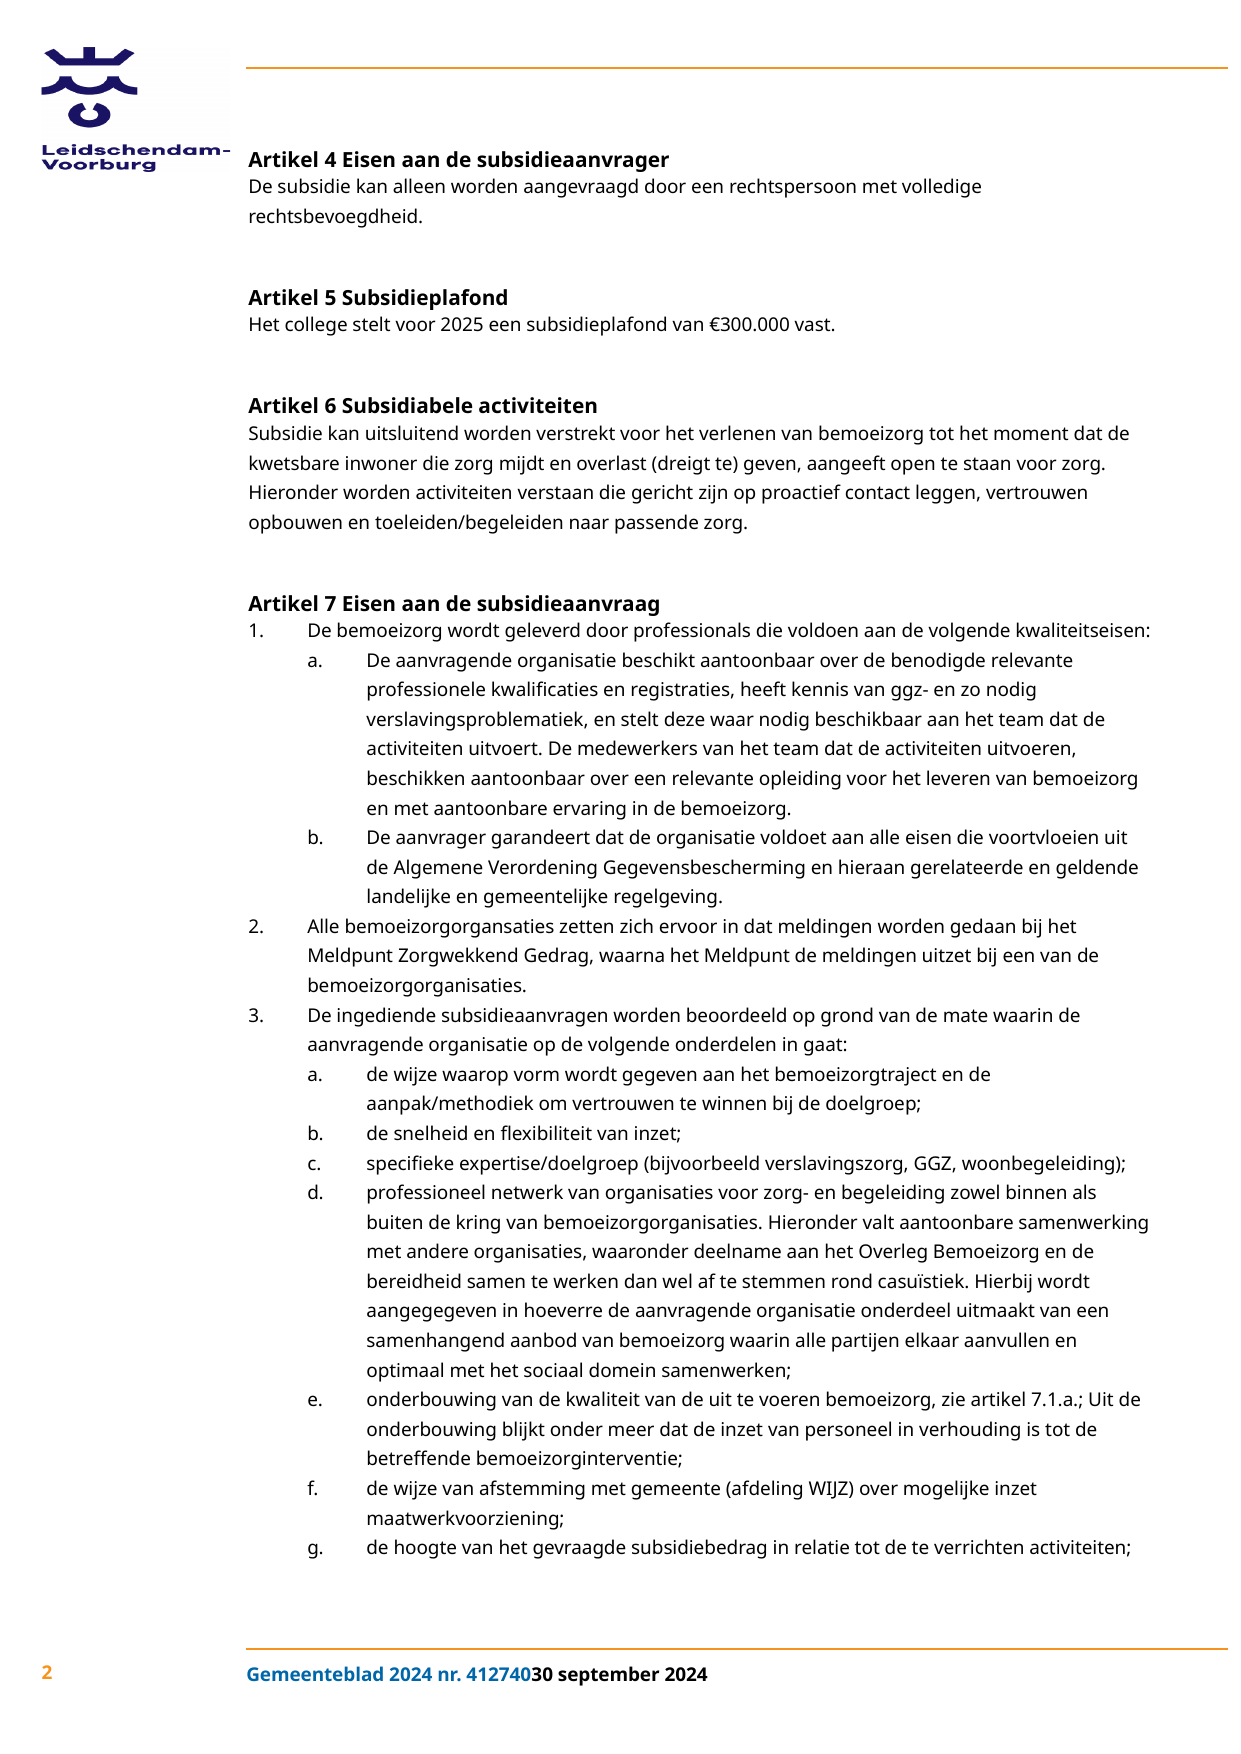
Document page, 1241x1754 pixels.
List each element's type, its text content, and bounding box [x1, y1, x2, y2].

picture [41, 47, 231, 172]
list De aanvrager garandeert dat de organisatie voldoet aan alle eisen die voortvloeien uit de Algemene Verordening Gegevensbescherming en hieraan gerelateerde en geldende landelijke en gemeentelijke regelgeving. [307, 824, 1152, 909]
list professioneel netwerk van organisaties voor zorg- en begeleiding zowel binnen als buiten de kring van bemoeizorgorganisaties. Hieronder valt aantoonbare samenwerking met andere organisaties, waaronder deelname aan het Overleg Bemoeizorg en de bereidheid samen te werken dan wel af te stemmen rond casuïstiek. Hierbij wordt aangegegeven in hoeverre de aanvragende organisatie onderdeel uitmaakt van een samenhangend aanbod van bemoeizorg waarin alle partijen elkaar aanvullen en optimaal met het sociaal domein samenwerken; [307, 1179, 1152, 1383]
text De subsidie kan alleen worden aangevraagd door een rechtspersoon met volledige rechtsbevoegdheid. [248, 174, 1152, 229]
list de wijze van afstemming met gemeente (afdeling WIJZ) over mogelijke inzet maatwerkvoorziening; [307, 1475, 1152, 1531]
text Artikel 4 Eisen aan de subsidieaanvrager [248, 145, 1152, 174]
list de wijze waarop vorm wordt gegeven aan het bemoeizorgtraject en de aanpak/methodiek om vertrouwen te winnen bij de doelgroep; [307, 1061, 1152, 1116]
list de hoogte van het gevraagde subsidiebedrag in relatie tot de te verrichten activiteiten; [307, 1534, 1152, 1560]
text Artikel 5 Subsidieplafond [248, 283, 1152, 312]
list de snelheid en flexibiliteit van inzet; [307, 1120, 1152, 1146]
list De ingediende subsidieaanvragen worden beoordeeld op grond van de mate waarin de aanvragende organisatie op de volgende onderdelen in gaat: [248, 1002, 1152, 1057]
text Subsidie kan uitsluitend worden verstrekt voor het verlenen van bemoeizorg tot het moment dat de kwetsbare inwoner die zorg mijdt en overlast (dreigt te) geven, aangeeft open te staan voor zorg. Hieronder worden activiteiten verstaan die gericht zijn op proactief contact leggen, vertrouwen opbouwen en toeleiden/begeleiden naar passende zorg. [248, 420, 1152, 534]
list De bemoeizorg wordt geleverd door professionals die voldoen aan de volgende kwaliteitseisen: [248, 617, 1152, 643]
text Het college stelt voor 2025 een subsidieplafond van €300.000 vast. [248, 312, 1152, 337]
list Alle bemoeizorgorgansaties zetten zich ervoor in dat meldingen worden gedaan bij het Meldpunt Zorgwekkend Gedrag, waarna het Meldpunt de meldingen uitzet bij een van de bemoeizorgorganisaties. [248, 913, 1152, 998]
list onderbouwing van de kwaliteit van de uit te voeren bemoeizorg, zie artikel 7.1.a.; Uit de onderbouwing blijkt onder meer dat de inzet van personeel in verhouding is tot de betreffende bemoeizorginterventie; [307, 1386, 1152, 1471]
text Artikel 7 Eisen aan de subsidieaanvraag [248, 589, 1152, 617]
list De aanvragende organisatie beschikt aantoonbaar over de benodigde relevante professionele kwalificaties en registraties, heeft kennis van ggz- en zo nodig verslavingsproblematiek, en stelt deze waar nodig beschikbaar aan het team dat de activiteiten uitvoert. De medewerkers van het team dat de activiteiten uitvoeren, beschikken aantoonbaar over een relevante opleiding voor het leveren van bemoeizorg en met aantoonbare ervaring in de bemoeizorg. [307, 647, 1152, 821]
list specifieke expertise/doelgroep (bijvoorbeeld verslavingszorg, GGZ, woonbegeleiding); [307, 1150, 1152, 1176]
text Artikel 6 Subsidiabele activiteiten [248, 392, 1152, 420]
